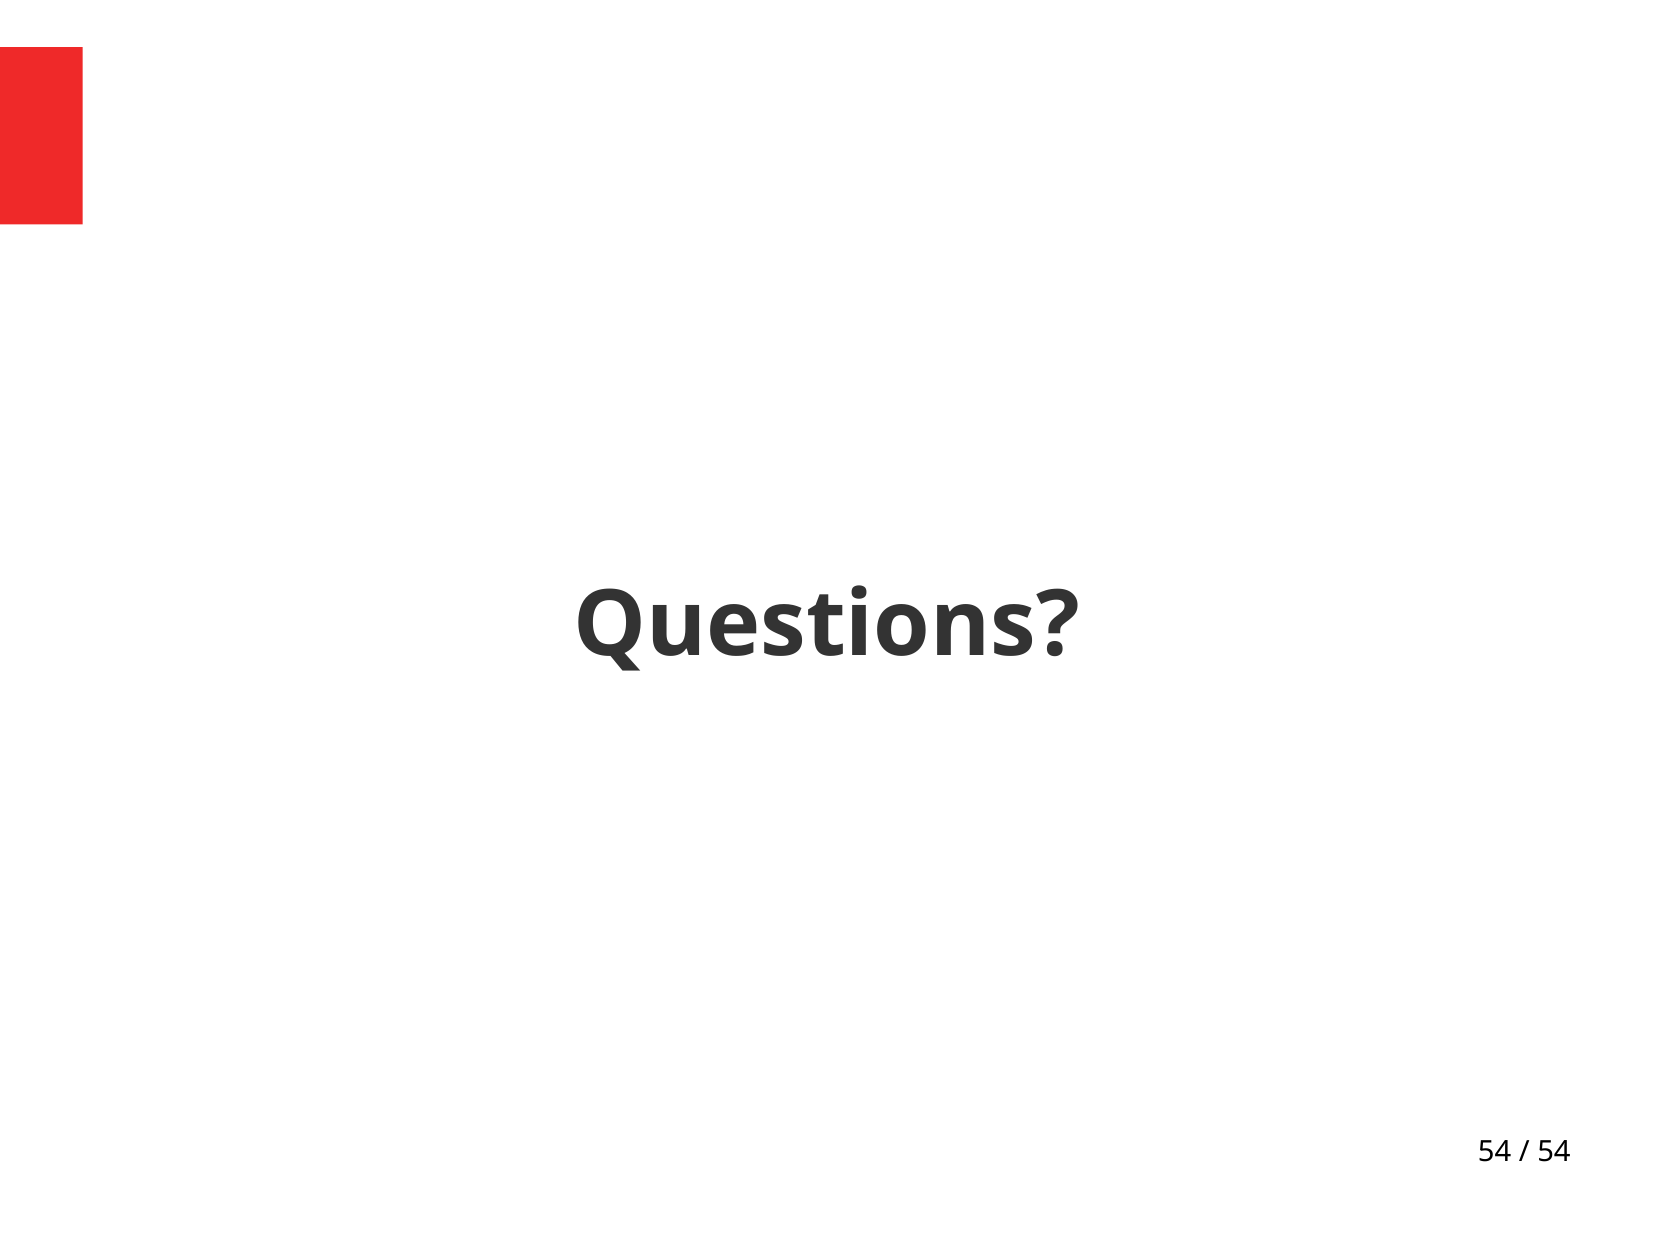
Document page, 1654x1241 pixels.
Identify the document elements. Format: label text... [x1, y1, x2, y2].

title Questions? [100, 97, 1554, 1143]
